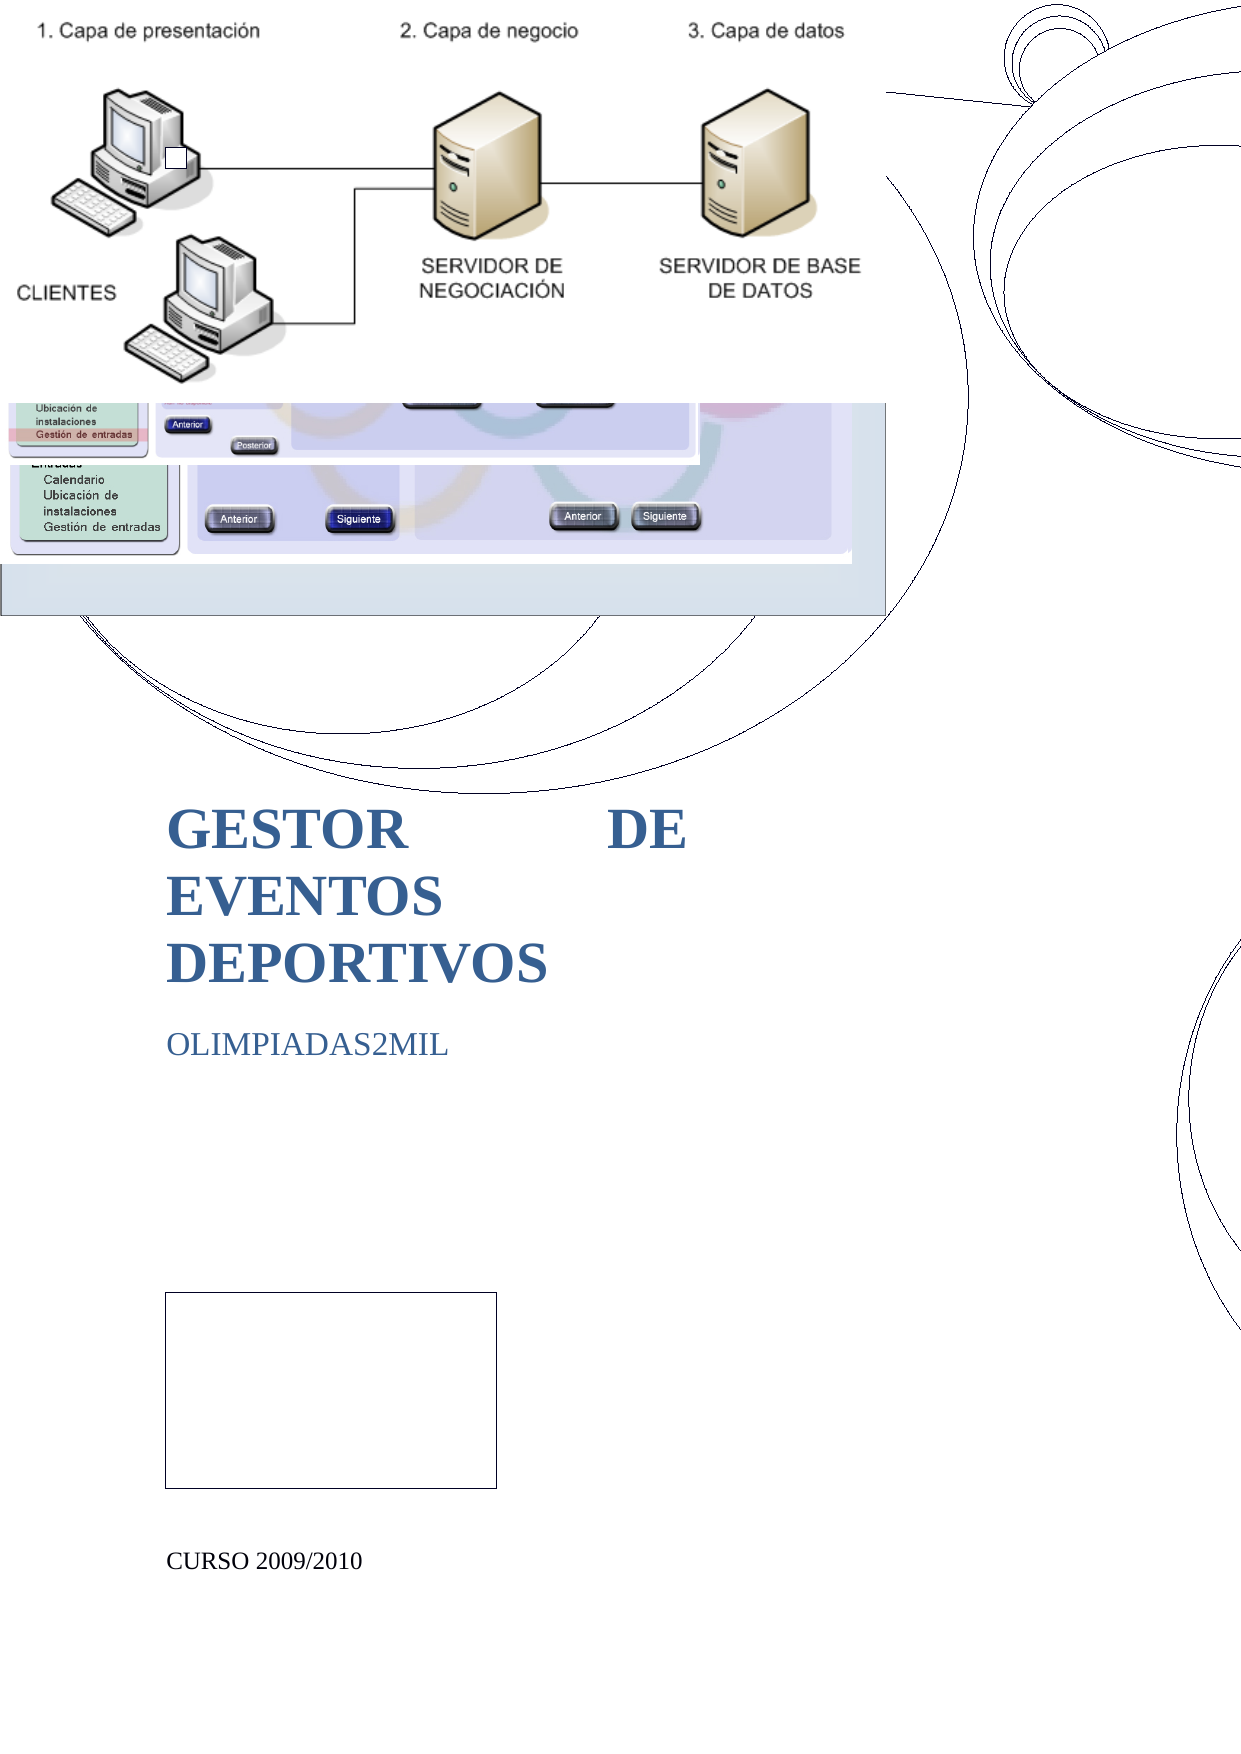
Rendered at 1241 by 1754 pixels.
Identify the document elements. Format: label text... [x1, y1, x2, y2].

table_cell CURSO 2009/2010 [155, 1546, 700, 1575]
table_cell [155, 1062, 700, 1263]
table_cell [155, 1263, 700, 1517]
table_cell [155, 1575, 700, 1604]
table_cell [155, 995, 700, 1024]
table_header GESTOR DE EVENTOS DEPORTIVOS [155, 689, 700, 995]
table_cell [155, 1518, 700, 1546]
picture [0, 0, 886, 616]
table_cell OLIMPIADAS2MIL [155, 1024, 700, 1062]
